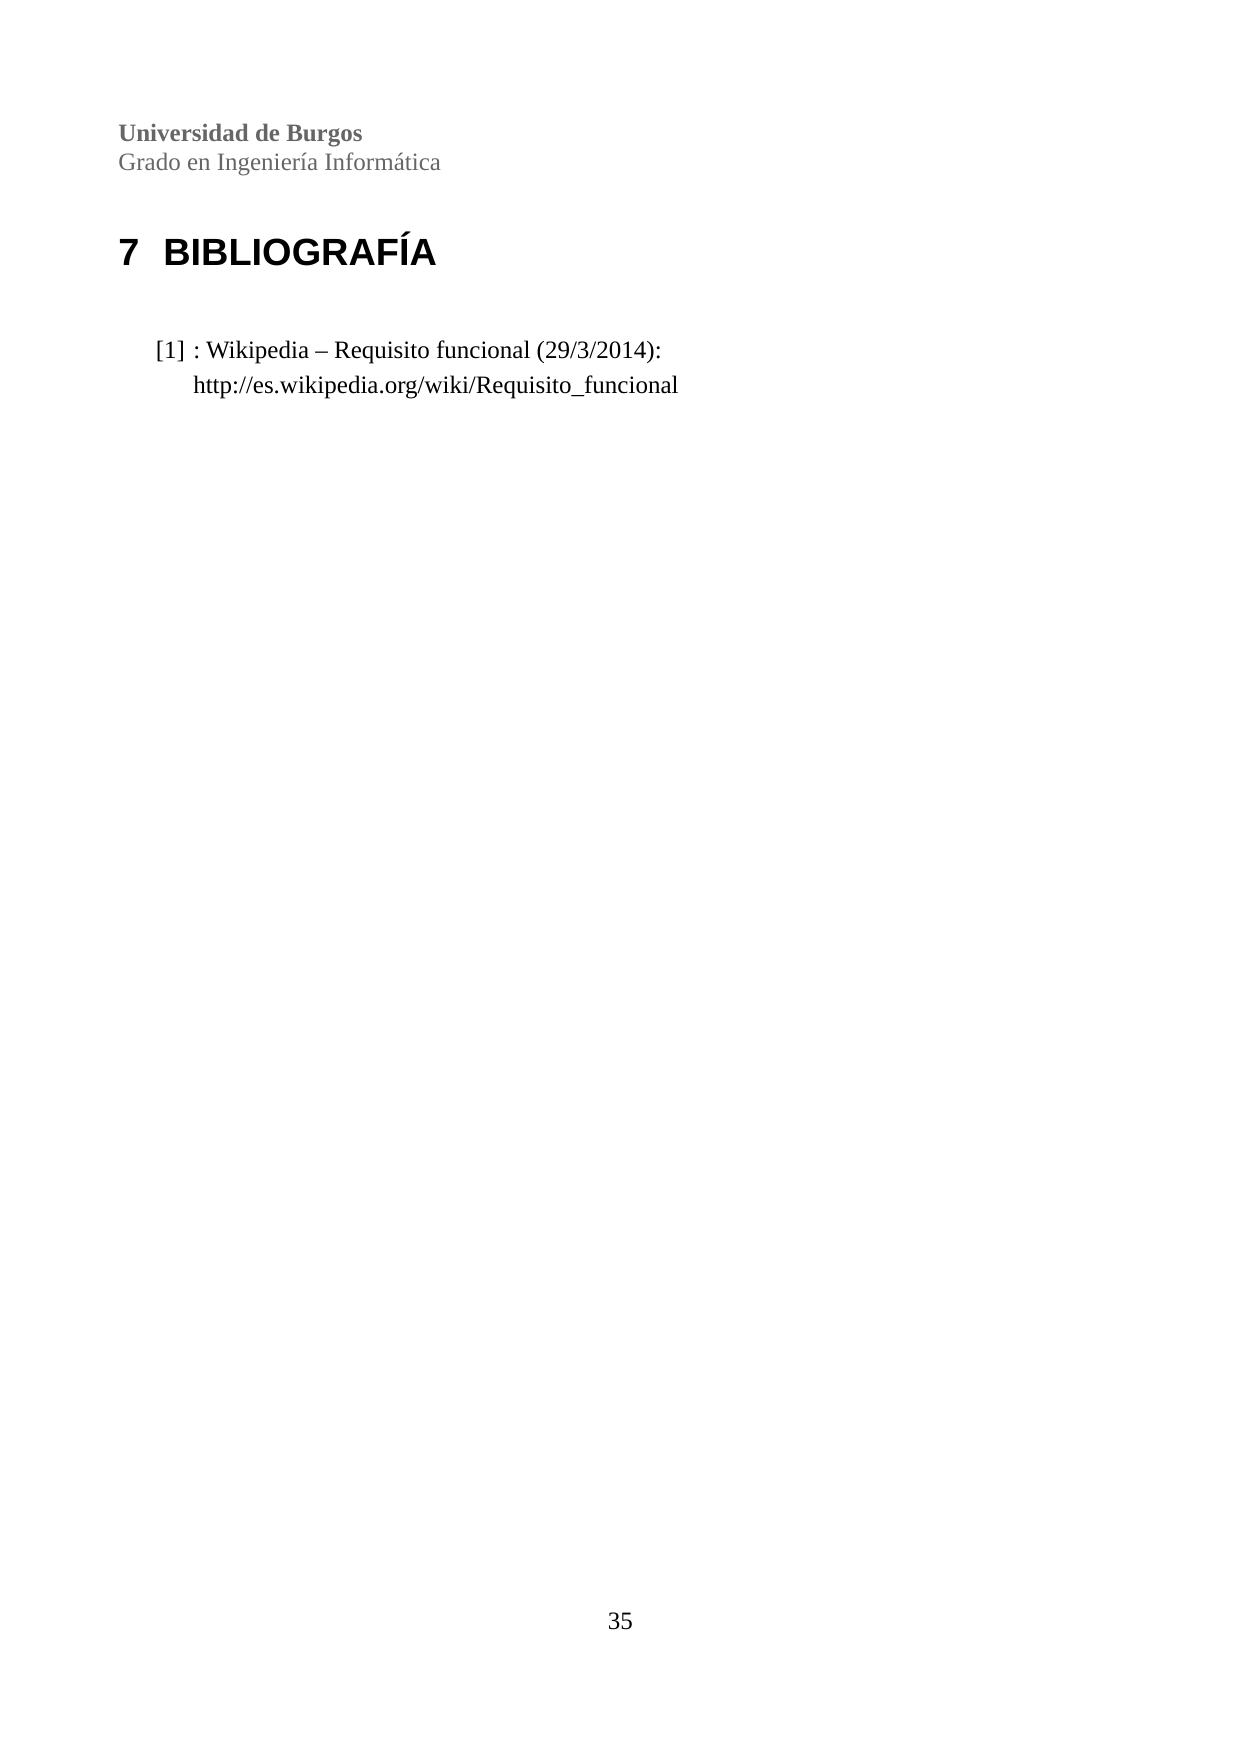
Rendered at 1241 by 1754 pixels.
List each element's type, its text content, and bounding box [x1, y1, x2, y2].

list : Wikipedia – Requisito funcional (29/3/2014): http://es.wikipedia.org/wiki/Requisito_funcional [156, 335, 1122, 398]
subtitle BIBLIOGRAFÍA [118, 230, 1122, 274]
